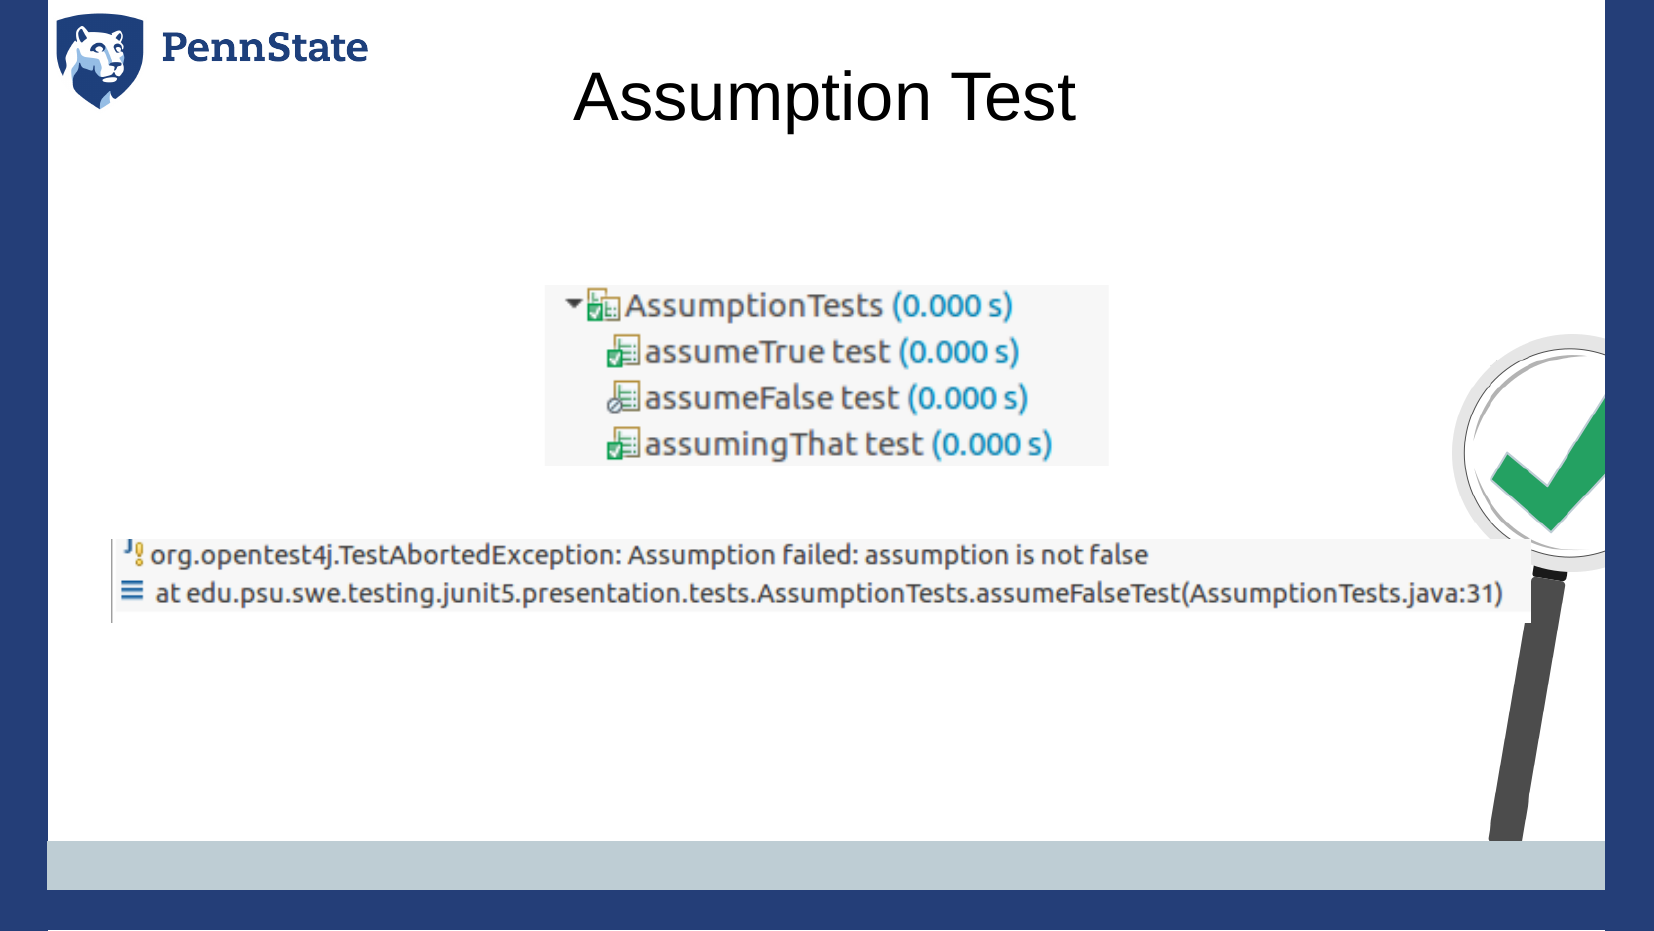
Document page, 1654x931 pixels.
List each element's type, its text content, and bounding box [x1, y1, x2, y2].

title Assumption Test [60, 19, 1591, 175]
picture [111, 334, 1605, 841]
picture [48, 0, 411, 152]
picture [544, 285, 1109, 466]
